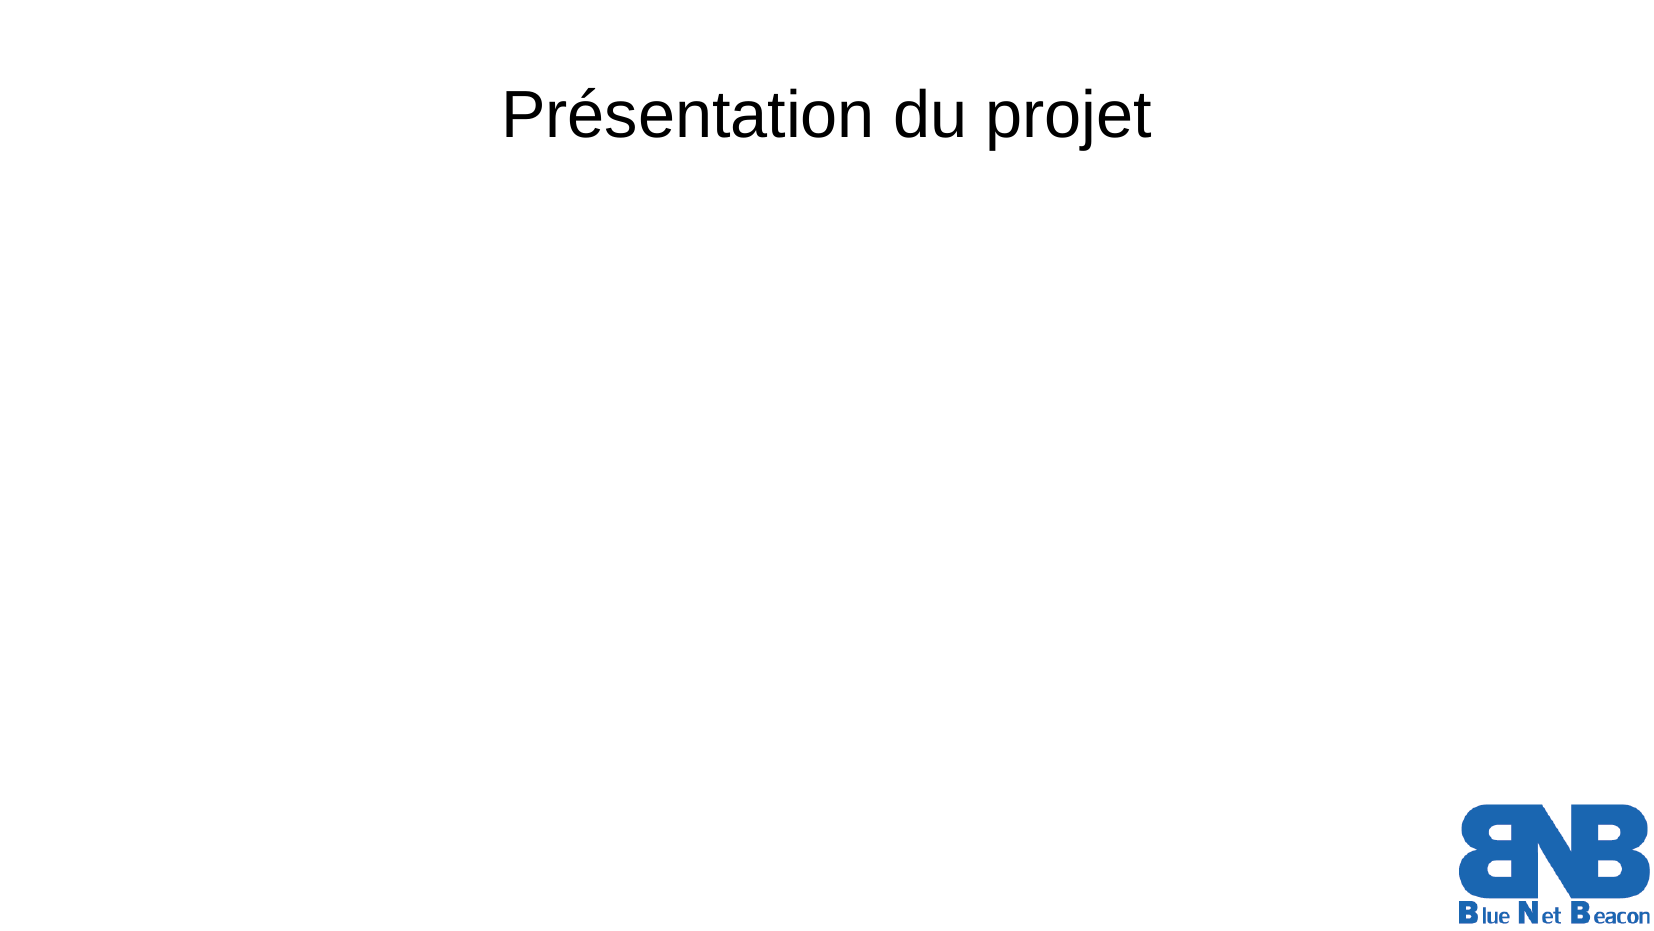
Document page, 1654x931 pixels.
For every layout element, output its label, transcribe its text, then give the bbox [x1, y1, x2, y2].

picture [1459, 797, 1650, 930]
title Présentation du projet [82, 37, 1571, 193]
